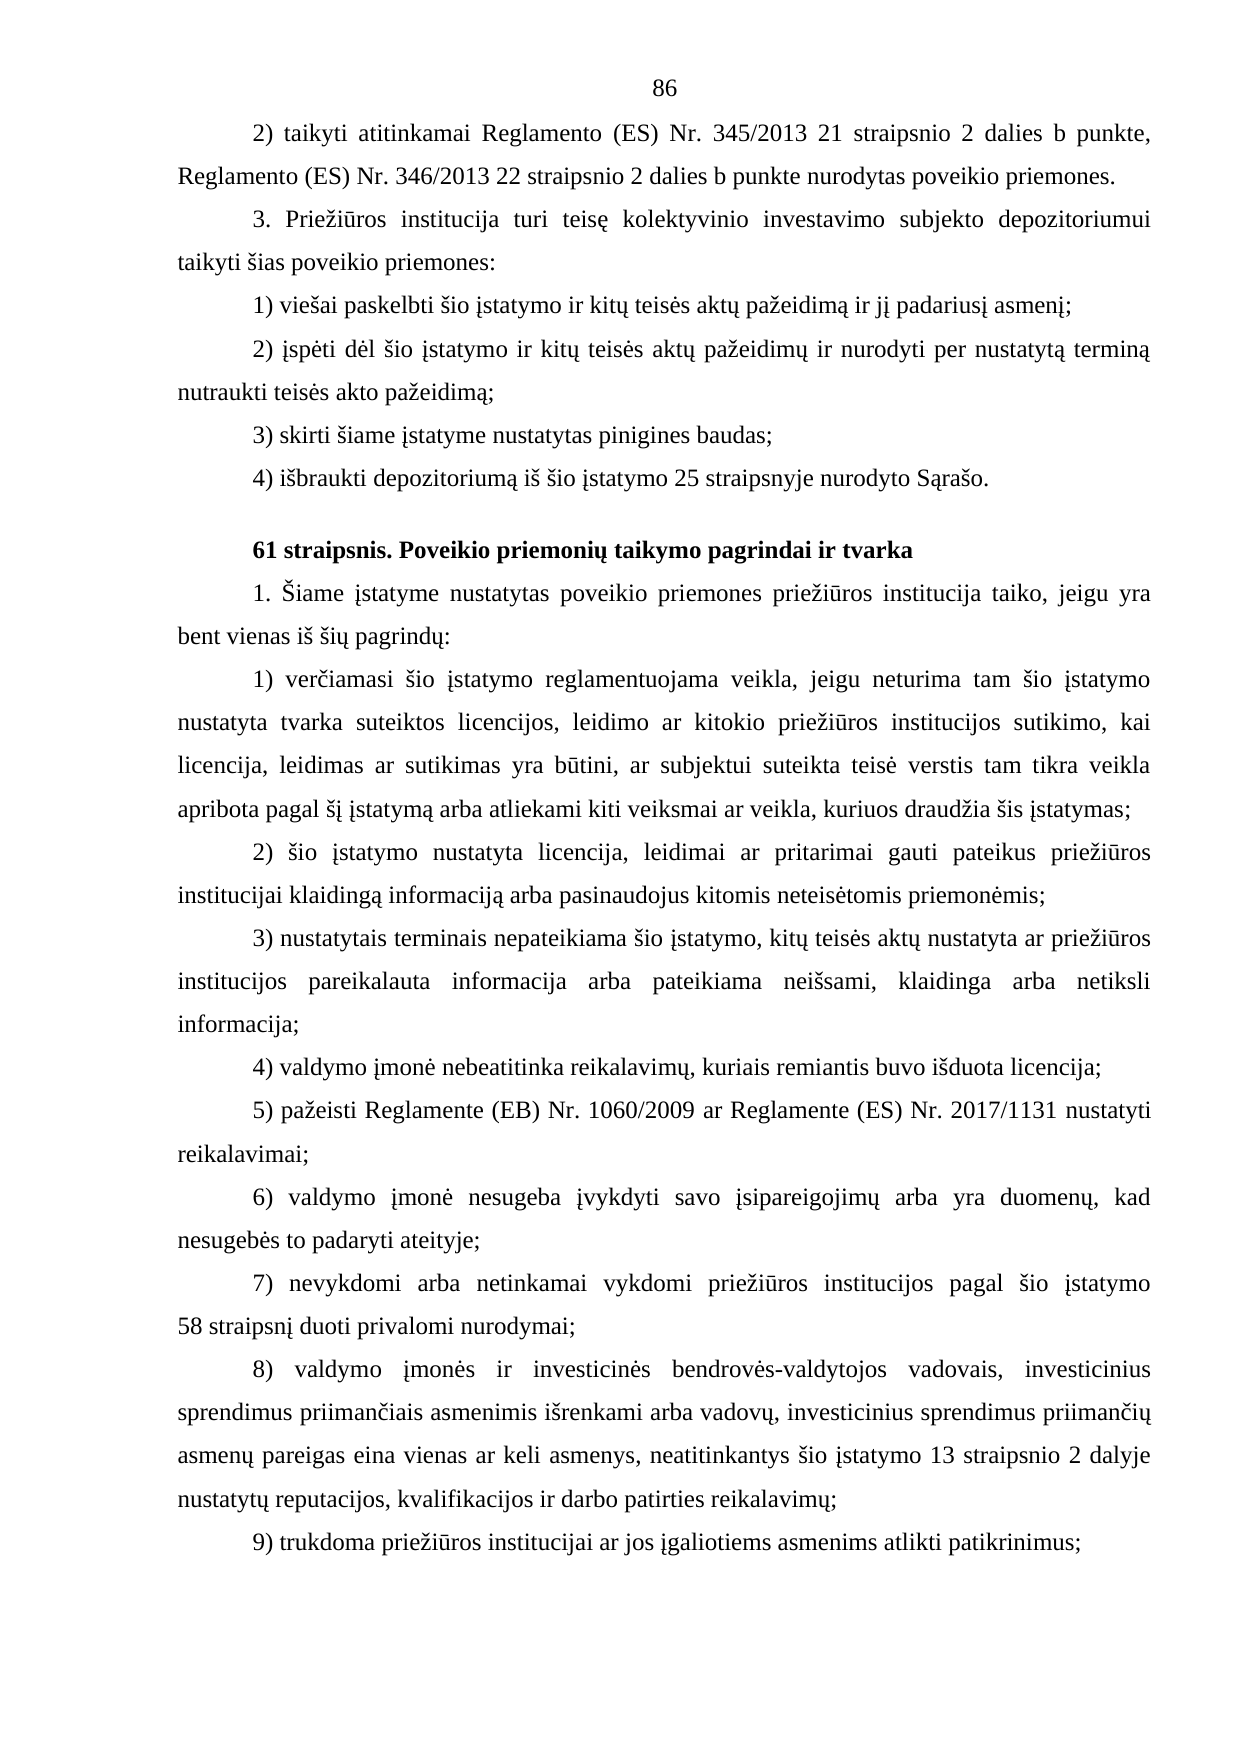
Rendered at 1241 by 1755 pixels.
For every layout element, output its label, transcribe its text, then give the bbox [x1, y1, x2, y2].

text 5) pažeisti Reglamente (EB) Nr. 1060/2009 ar Reglamente (ES) Nr. 2017/1131 nustatyti reikalavimai; [177, 1096, 1152, 1167]
text 3) skirti šiame įstatyme nustatytas pinigines baudas; [177, 420, 1152, 449]
text 2) taikyti atitinkamai Reglamento (ES) Nr. 345/2013 21 straipsnio 2 dalies b punkte, Reglamento (ES) Nr. 346/2013 22 straipsnio 2 dalies b punkte nurodytas poveikio priemones. [177, 118, 1152, 190]
text 61 straipsnis. Poveikio priemonių taikymo pagrindai ir tvarka [177, 535, 1152, 564]
text 2) šio įstatymo nustatyta licencija, leidimai ar pritarimai gauti pateikus priežiūros institucijai klaidingą informaciją arba pasinaudojus kitomis neteisėtomis priemonėmis; [177, 837, 1152, 909]
text 3. Priežiūros institucija turi teisę kolektyvinio investavimo subjekto depozitoriumui taikyti šias poveikio priemones: [177, 204, 1152, 276]
text 7) nevykdomi arba netinkamai vykdomi priežiūros institucijos pagal šio įstatymo 58 straipsnį duoti privalomi nurodymai; [177, 1268, 1152, 1340]
text 4) išbraukti depozitoriumą iš šio įstatymo 25 straipsnyje nurodyto Sąrašo. [177, 463, 1152, 492]
text 9) trukdoma priežiūros institucijai ar jos įgaliotiems asmenims atlikti patikrinimus; [177, 1527, 1152, 1556]
text 1. Šiame įstatyme nustatytas poveikio priemones priežiūros institucija taiko, jeigu yra bent vienas iš šių pagrindų: [177, 578, 1152, 650]
text 8) valdymo įmonės ir investicinės bendrovės-valdytojos vadovais, investicinius sprendimus priimančiais asmenimis išrenkami arba vadovų, investicinius sprendimus priimančių asmenų pareigas eina vienas ar keli asmenys, neatitinkantys šio įstatymo 13 straipsnio 2 dalyje nustatytų reputacijos, kvalifikacijos ir darbo patirties reikalavimų; [177, 1354, 1152, 1512]
text 6) valdymo įmonė nesugeba įvykdyti savo įsipareigojimų arba yra duomenų, kad nesugebės to padaryti ateityje; [177, 1182, 1152, 1254]
text 4) valdymo įmonė nebeatitinka reikalavimų, kuriais remiantis buvo išduota licencija; [177, 1052, 1152, 1081]
text 1) verčiamasi šio įstatymo reglamentuojama veikla, jeigu neturima tam šio įstatymo nustatyta tvarka suteiktos licencijos, leidimo ar kitokio priežiūros institucijos sutikimo, kai licencija, leidimas ar sutikimas yra būtini, ar subjektui suteikta teisė verstis tam tikra veikla apribota pagal šį įstatymą arba atliekami kiti veiksmai ar veikla, kuriuos draudžia šis įstatymas; [177, 664, 1152, 822]
text 1) viešai paskelbti šio įstatymo ir kitų teisės aktų pažeidimą ir jį padariusį asmenį; [177, 291, 1152, 319]
text 2) įspėti dėl šio įstatymo ir kitų teisės aktų pažeidimų ir nurodyti per nustatytą terminą nutraukti teisės akto pažeidimą; [177, 334, 1152, 406]
text 3) nustatytais terminais nepateikiama šio įstatymo, kitų teisės aktų nustatyta ar priežiūros institucijos pareikalauta informacija arba pateikiama neišsami, klaidinga arba netiksli informacija; [177, 923, 1152, 1038]
